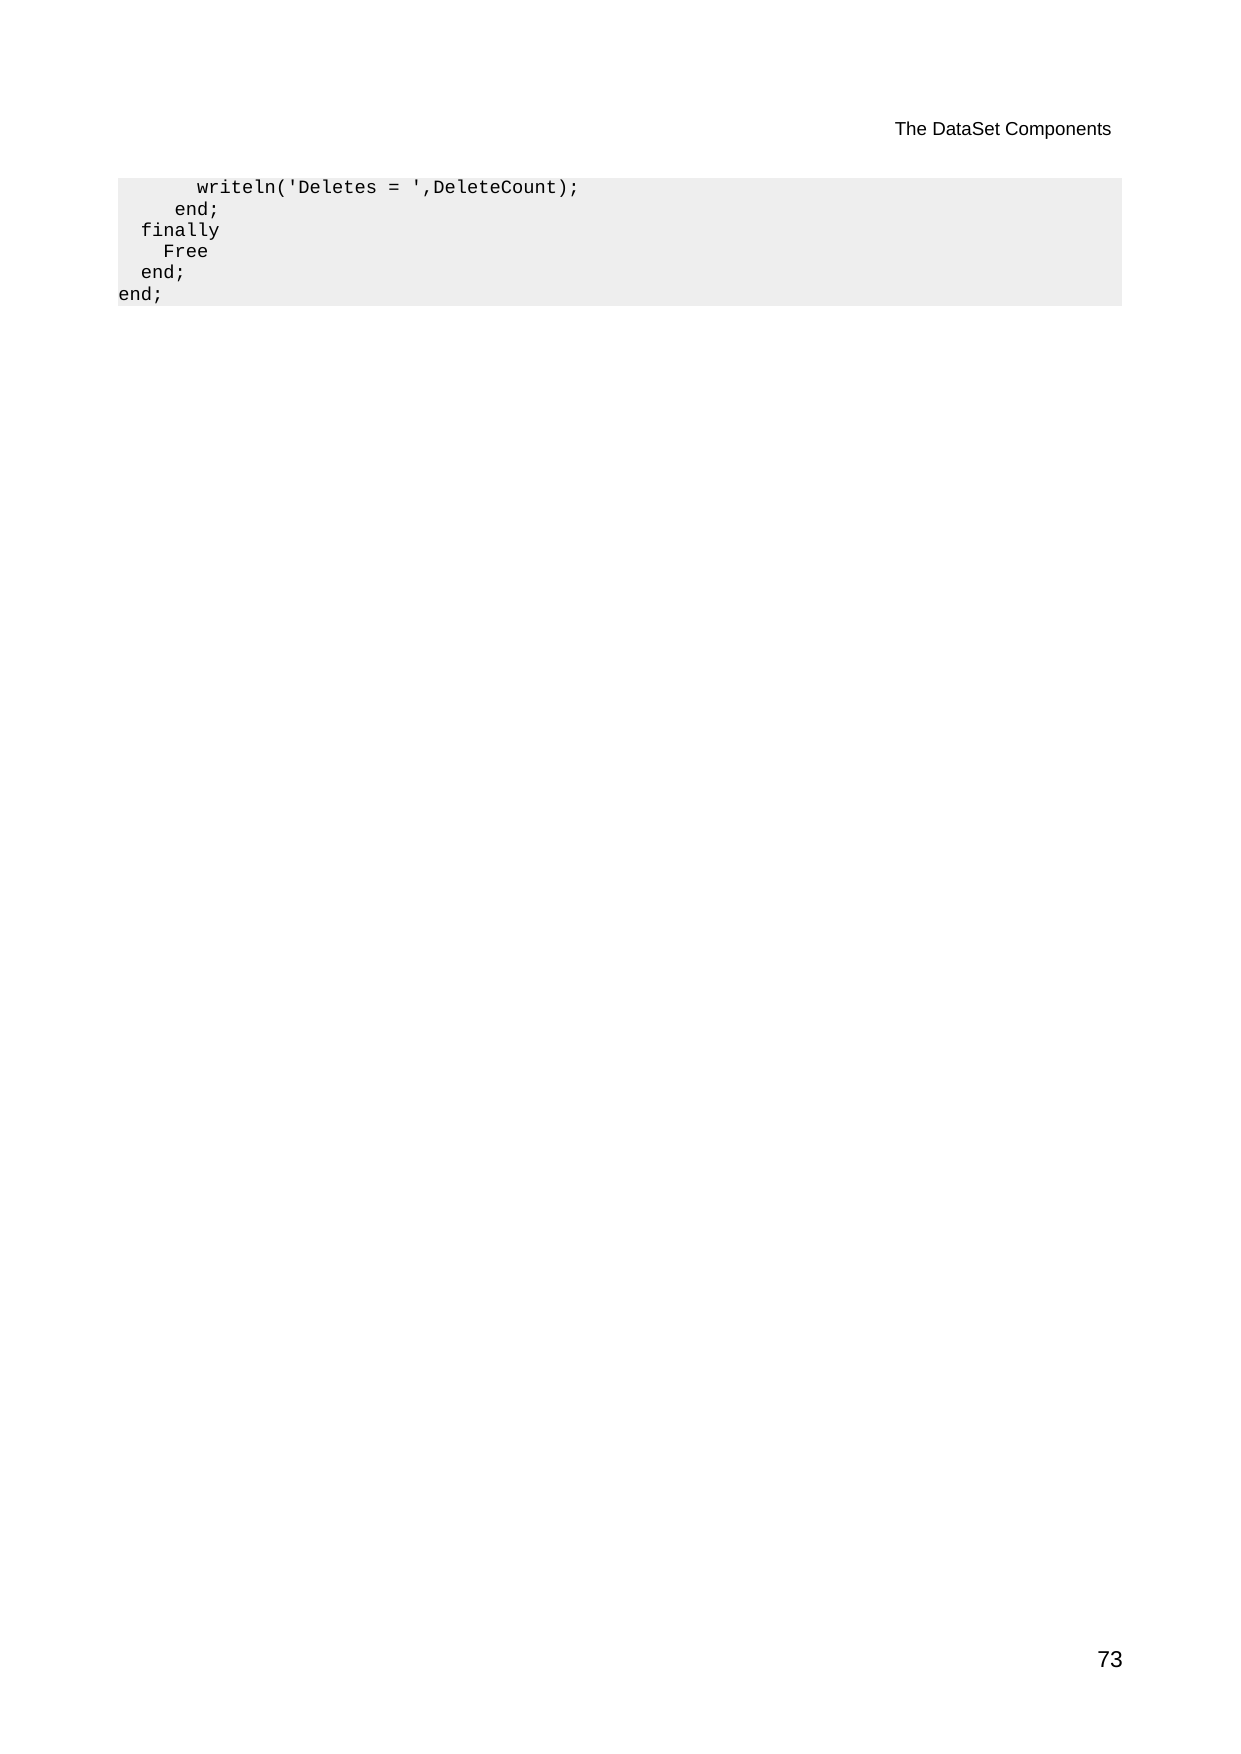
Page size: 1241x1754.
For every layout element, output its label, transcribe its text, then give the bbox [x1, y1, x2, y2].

text end; [118, 199, 1122, 221]
text end; [118, 263, 1122, 284]
text finally [118, 221, 1122, 242]
text Free [118, 242, 1122, 263]
text end; [118, 284, 1122, 306]
text writeln('Deletes = ',DeleteCount); [118, 178, 1122, 199]
